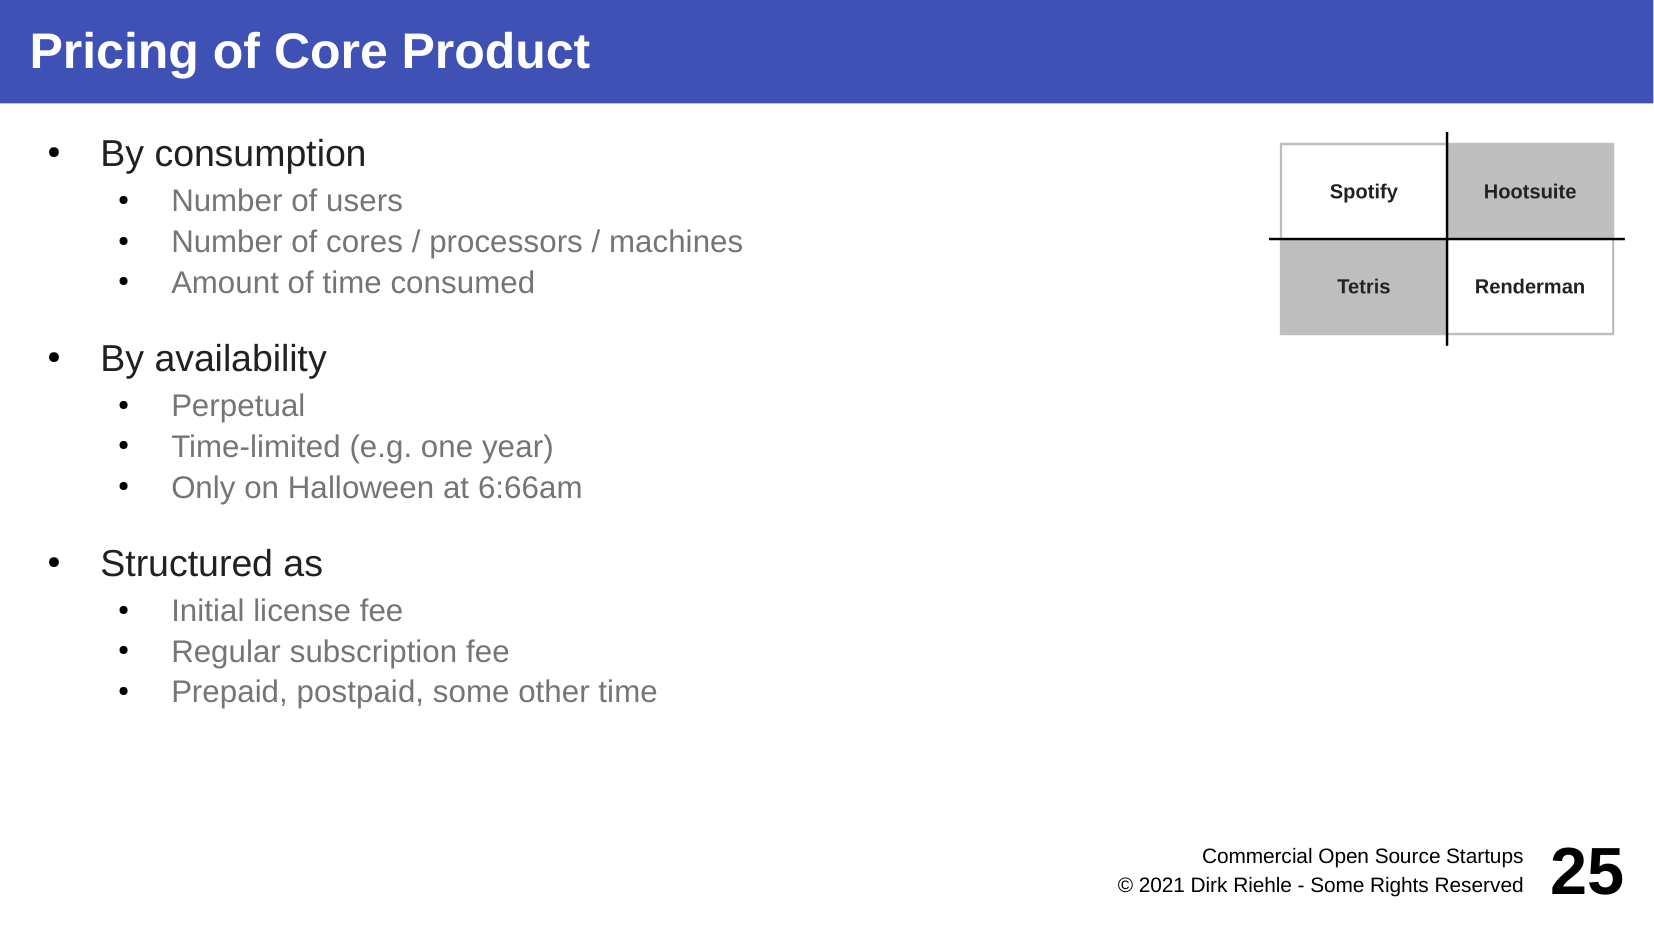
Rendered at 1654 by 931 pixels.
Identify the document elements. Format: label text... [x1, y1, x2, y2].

title Pricing of Core Product [0, 0, 1654, 104]
picture [1269, 132, 1625, 346]
list By consumption Number of users Number of cores / processors / machines Amount of time consumed By availability Perpetual Time-limited (e.g. one year) Only on Halloween at 6:66am Structured as Initial license fee Regular subscription fee Prepaid, postpaid, some other time [29, 132, 1625, 813]
